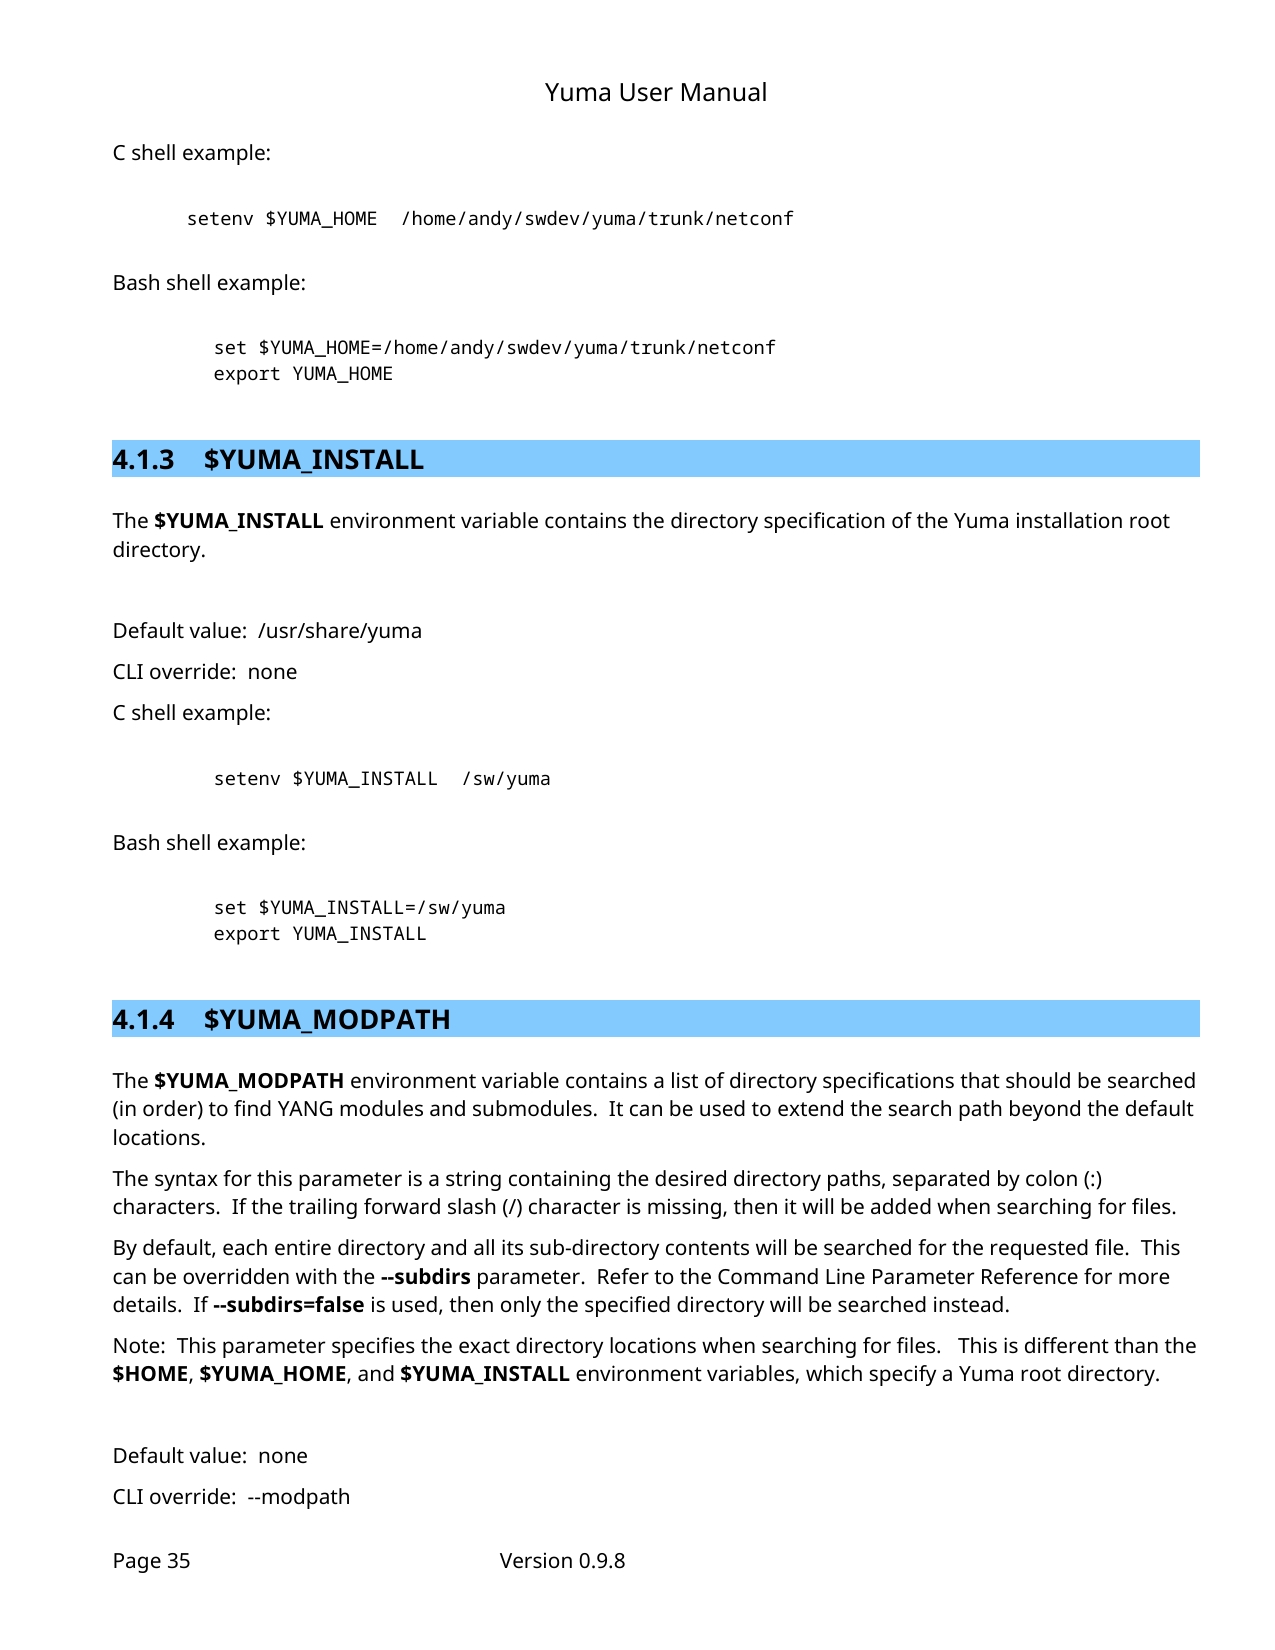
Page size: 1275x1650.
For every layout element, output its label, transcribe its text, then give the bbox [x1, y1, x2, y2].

text set $YUMA_INSTALL=/sw/yuma export YUMA_INSTALL [139, 869, 1200, 971]
text Note: This parameter specifies the exact directory locations when searching for files. This is different than the $HOME, $YUMA_HOME, and $YUMA_INSTALL environment variables, which specify a Yuma root directory. [112, 1331, 1200, 1388]
subtitle $YUMA_INSTALL [112, 440, 1200, 477]
text The syntax for this parameter is a string containing the desired directory paths, separated by colon (:) characters. If the trailing forward slash (/) character is missing, then it will be added when searching for files. [112, 1164, 1200, 1221]
text setenv $YUMA_INSTALL /sw/yuma [139, 739, 1200, 816]
text Bash shell example: [112, 268, 1200, 296]
text Bash shell example: [112, 828, 1200, 856]
subtitle $YUMA_MODPATH [112, 1000, 1200, 1037]
text CLI override: none [112, 657, 1200, 686]
text setenv $YUMA_HOME /home/andy/swdev/yuma/trunk/netconf [112, 179, 1200, 256]
text C shell example: [112, 138, 1200, 167]
text Default value: /usr/share/yuma [112, 617, 1200, 645]
text CLI override: --modpath [112, 1482, 1200, 1511]
text The $YUMA_MODPATH environment variable contains a list of directory specifications that should be searched (in order) to find YANG modules and submodules. It can be used to extend the search path beyond the default locations. [112, 1066, 1200, 1151]
text C shell example: [112, 698, 1200, 727]
text set $YUMA_HOME=/home/andy/swdev/yuma/trunk/netconf export YUMA_HOME [139, 309, 1200, 411]
text Default value: none [112, 1441, 1200, 1470]
text The $YUMA_INSTALL environment variable contains the directory specification of the Yuma installation root directory. [112, 506, 1200, 563]
text By default, each entire directory and all its sub-directory contents will be searched for the requested file. This can be overridden with the --subdirs parameter. Refer to the Command Line Parameter Reference for more details. If --subdirs=false is used, then only the specified directory will be searched instead. [112, 1233, 1200, 1319]
